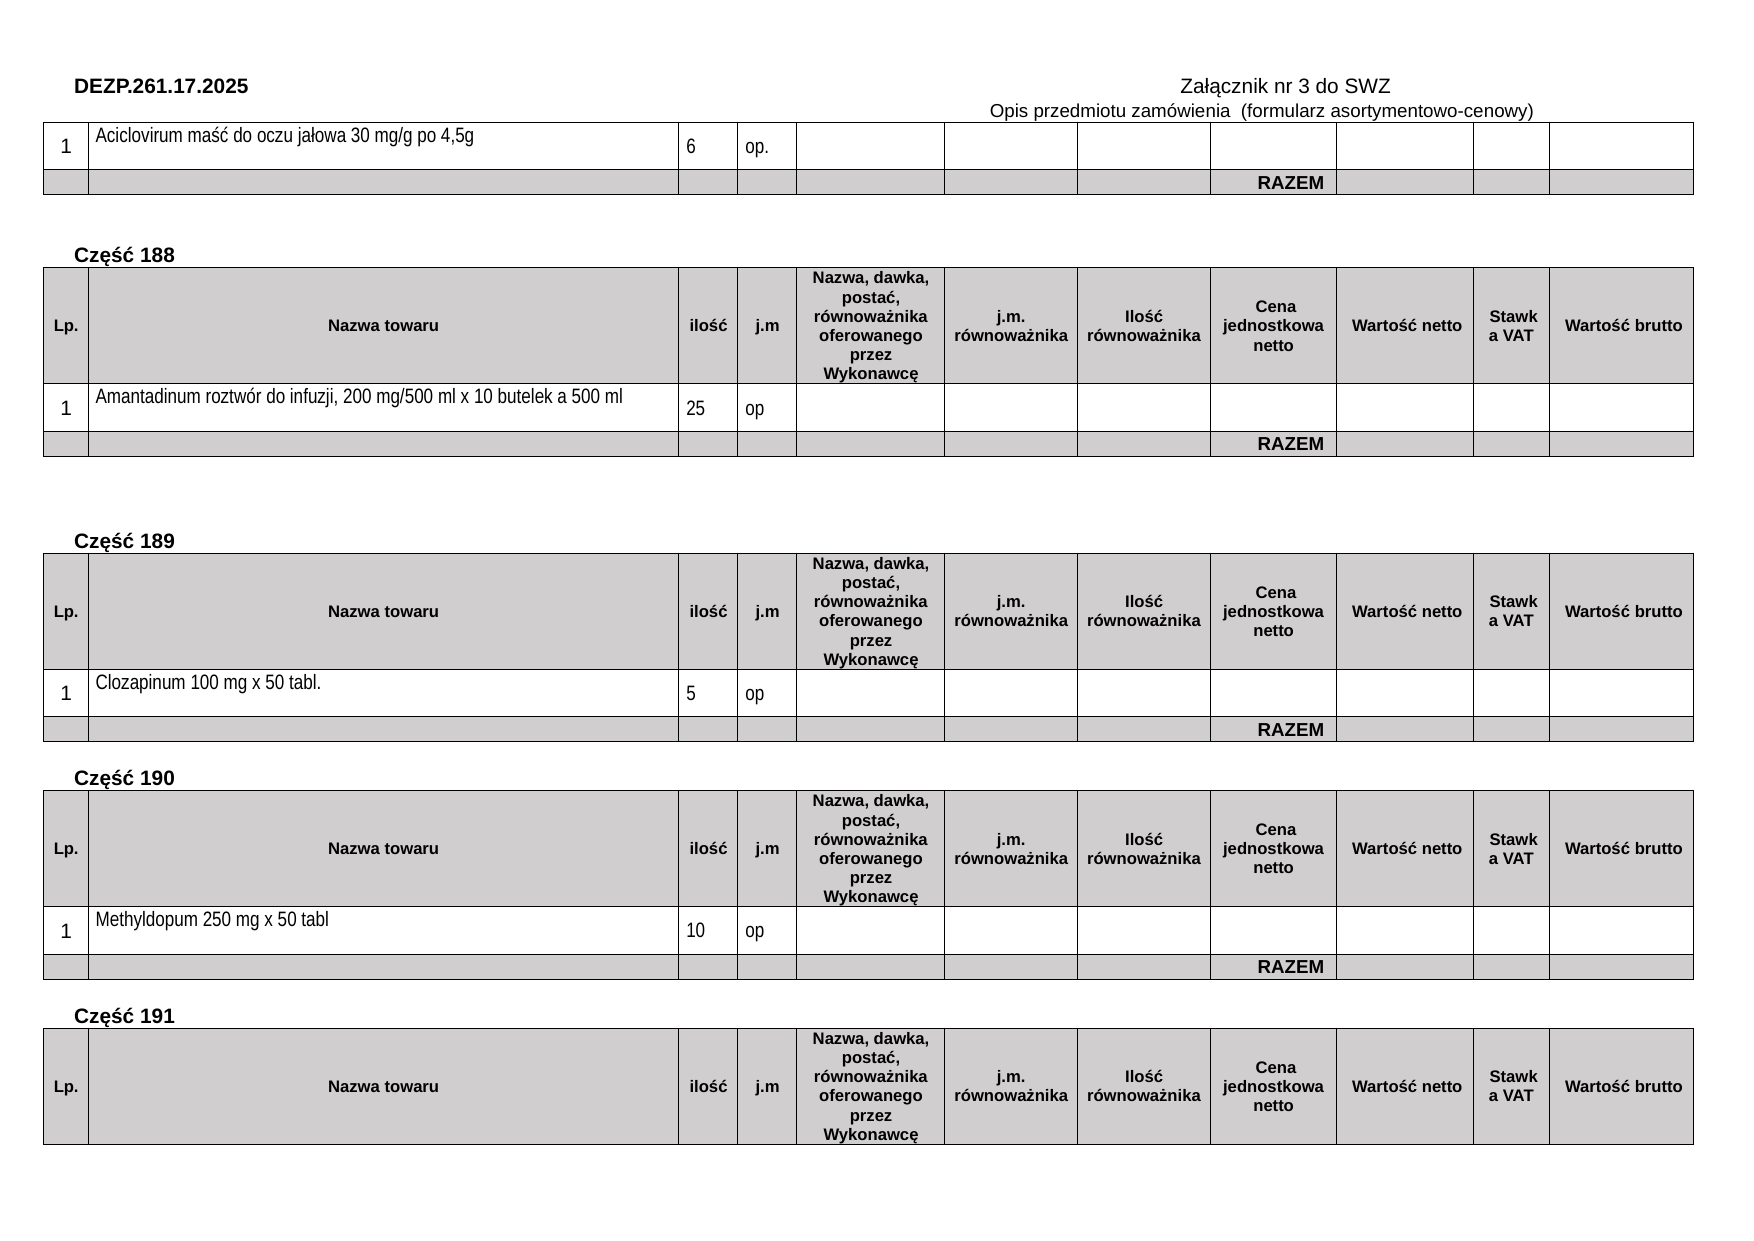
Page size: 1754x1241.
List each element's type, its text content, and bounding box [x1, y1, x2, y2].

table_cell [44, 717, 88, 741]
table_header j.m [738, 791, 796, 906]
table_cell [679, 717, 737, 741]
table_header Lp. [44, 554, 88, 669]
table_cell RAZEM [1211, 432, 1336, 456]
table_cell RAZEM [1211, 717, 1336, 741]
table_cell [89, 717, 678, 741]
table_cell 25 [679, 384, 737, 431]
table_cell 1 [44, 670, 88, 716]
table_cell RAZEM [1211, 170, 1336, 194]
table_cell [44, 170, 88, 194]
table_cell [1474, 432, 1549, 456]
table_cell [1078, 384, 1210, 431]
table_cell [1337, 717, 1473, 741]
table_header j.m. równoważnika [945, 554, 1077, 669]
table_header Nazwa, dawka, postać, równoważnika oferowanego przez Wykonawcę [797, 554, 944, 669]
table_cell 1 [44, 123, 88, 169]
table_cell 1 [44, 907, 88, 954]
table_cell [797, 907, 944, 954]
table_cell [1078, 432, 1210, 456]
table_cell [44, 955, 88, 979]
table_cell [1078, 955, 1210, 979]
table_header Nazwa towaru [89, 554, 678, 669]
table_cell [89, 432, 678, 456]
table_cell [1078, 170, 1210, 194]
table_cell [679, 170, 737, 194]
table_cell [1078, 717, 1210, 741]
table_header Cena jednostkowa netto [1211, 554, 1336, 669]
table_header Ilość równoważnika [1078, 268, 1210, 383]
table_header Wartość brutto [1550, 1029, 1693, 1144]
table_cell op [738, 384, 796, 431]
table_cell [1337, 384, 1473, 431]
table_cell [1474, 384, 1549, 431]
table_cell [1211, 123, 1336, 169]
table_header Nazwa, dawka, postać, równoważnika oferowanego przez Wykonawcę [797, 791, 944, 906]
table_header ilość [679, 268, 737, 383]
table_header Cena jednostkowa netto [1211, 791, 1336, 906]
table_cell [1474, 170, 1549, 194]
table_cell [797, 384, 944, 431]
text Część 190 [74, 766, 1606, 790]
table_header Wartość netto [1337, 554, 1473, 669]
table_header j.m. równoważnika [945, 268, 1077, 383]
table_cell 5 [679, 670, 737, 716]
table_cell op [738, 670, 796, 716]
table_cell [89, 955, 678, 979]
table_header Wartość netto [1337, 791, 1473, 906]
table_header Nazwa towaru [89, 791, 678, 906]
table_header j.m [738, 1029, 796, 1144]
table_cell Amantadinum roztwór do infuzji, 200 mg/500 ml x 10 butelek a 500 ml [89, 384, 678, 431]
table_cell [1078, 123, 1210, 169]
text Część 189 [74, 529, 1606, 553]
table_cell [945, 670, 1077, 716]
table_cell [44, 432, 88, 456]
table_cell [1550, 170, 1693, 194]
table_header j.m. równoważnika [945, 791, 1077, 906]
table_cell [1337, 955, 1473, 979]
table_header Stawka VAT [1474, 268, 1549, 383]
text Część 191 [74, 1004, 1606, 1028]
table_cell op [738, 907, 796, 954]
table_header Lp. [44, 268, 88, 383]
table_cell [679, 955, 737, 979]
table_cell [1474, 717, 1549, 741]
table_cell [738, 955, 796, 979]
table_cell [945, 717, 1077, 741]
table_cell [945, 955, 1077, 979]
table_cell [945, 123, 1077, 169]
table_cell [89, 170, 678, 194]
table_cell [1550, 907, 1693, 954]
table_cell [945, 384, 1077, 431]
table_header Lp. [44, 1029, 88, 1144]
table_cell Clozapinum 100 mg x 50 tabl. [89, 670, 678, 716]
table_header Cena jednostkowa netto [1211, 268, 1336, 383]
table_cell 6 [679, 123, 737, 169]
table_cell [738, 717, 796, 741]
table_header Ilość równoważnika [1078, 554, 1210, 669]
table_cell [1211, 907, 1336, 954]
table_cell [1337, 670, 1473, 716]
table_header Nazwa towaru [89, 268, 678, 383]
table_cell [1550, 384, 1693, 431]
table_cell Aciclovirum maść do oczu jałowa 30 mg/g po 4,5g [89, 123, 678, 169]
table_header Wartość netto [1337, 1029, 1473, 1144]
table_cell [1078, 670, 1210, 716]
table_header Wartość brutto [1550, 268, 1693, 383]
table_cell 10 [679, 907, 737, 954]
table_header Wartość brutto [1550, 554, 1693, 669]
table_cell [797, 170, 944, 194]
table_cell [738, 432, 796, 456]
table_cell [1474, 670, 1549, 716]
table_cell RAZEM [1211, 955, 1336, 979]
table_header ilość [679, 554, 737, 669]
table_header Ilość równoważnika [1078, 1029, 1210, 1144]
table_header Cena jednostkowa netto [1211, 1029, 1336, 1144]
table_cell [1474, 955, 1549, 979]
table_cell [797, 670, 944, 716]
table_cell [1474, 123, 1549, 169]
table_cell [1337, 123, 1473, 169]
table_header Lp. [44, 791, 88, 906]
table_cell [797, 717, 944, 741]
table_cell [1211, 384, 1336, 431]
table_header Ilość równoważnika [1078, 791, 1210, 906]
table_cell Methyldopum 250 mg x 50 tabl [89, 907, 678, 954]
table_cell [1337, 907, 1473, 954]
table_header Stawka VAT [1474, 554, 1549, 669]
table_cell op. [738, 123, 796, 169]
table_header ilość [679, 791, 737, 906]
table_cell [738, 170, 796, 194]
table_cell [1337, 170, 1473, 194]
table_header Nazwa, dawka, postać, równoważnika oferowanego przez Wykonawcę [797, 268, 944, 383]
table_cell 1 [44, 384, 88, 431]
table_header j.m [738, 554, 796, 669]
table_cell [945, 432, 1077, 456]
table_header j.m. równoważnika [945, 1029, 1077, 1144]
table_cell [1078, 907, 1210, 954]
table_header Wartość netto [1337, 268, 1473, 383]
text Część 188 [74, 243, 1606, 267]
table_cell [679, 432, 737, 456]
table_cell [1211, 670, 1336, 716]
table_header j.m [738, 268, 796, 383]
table_header Stawka VAT [1474, 791, 1549, 906]
table_cell [797, 123, 944, 169]
table_cell [797, 432, 944, 456]
table_cell [1550, 717, 1693, 741]
table_header Nazwa, dawka, postać, równoważnika oferowanego przez Wykonawcę [797, 1029, 944, 1144]
table_cell [1550, 955, 1693, 979]
table_cell [1337, 432, 1473, 456]
table_cell [945, 170, 1077, 194]
table_cell [797, 955, 944, 979]
table_cell [1550, 670, 1693, 716]
table_header Nazwa towaru [89, 1029, 678, 1144]
table_header ilość [679, 1029, 737, 1144]
table_cell [1474, 907, 1549, 954]
table_header Wartość brutto [1550, 791, 1693, 906]
table_cell [1550, 123, 1693, 169]
table_cell [1550, 432, 1693, 456]
table_header Stawka VAT [1474, 1029, 1549, 1144]
table_cell [945, 907, 1077, 954]
